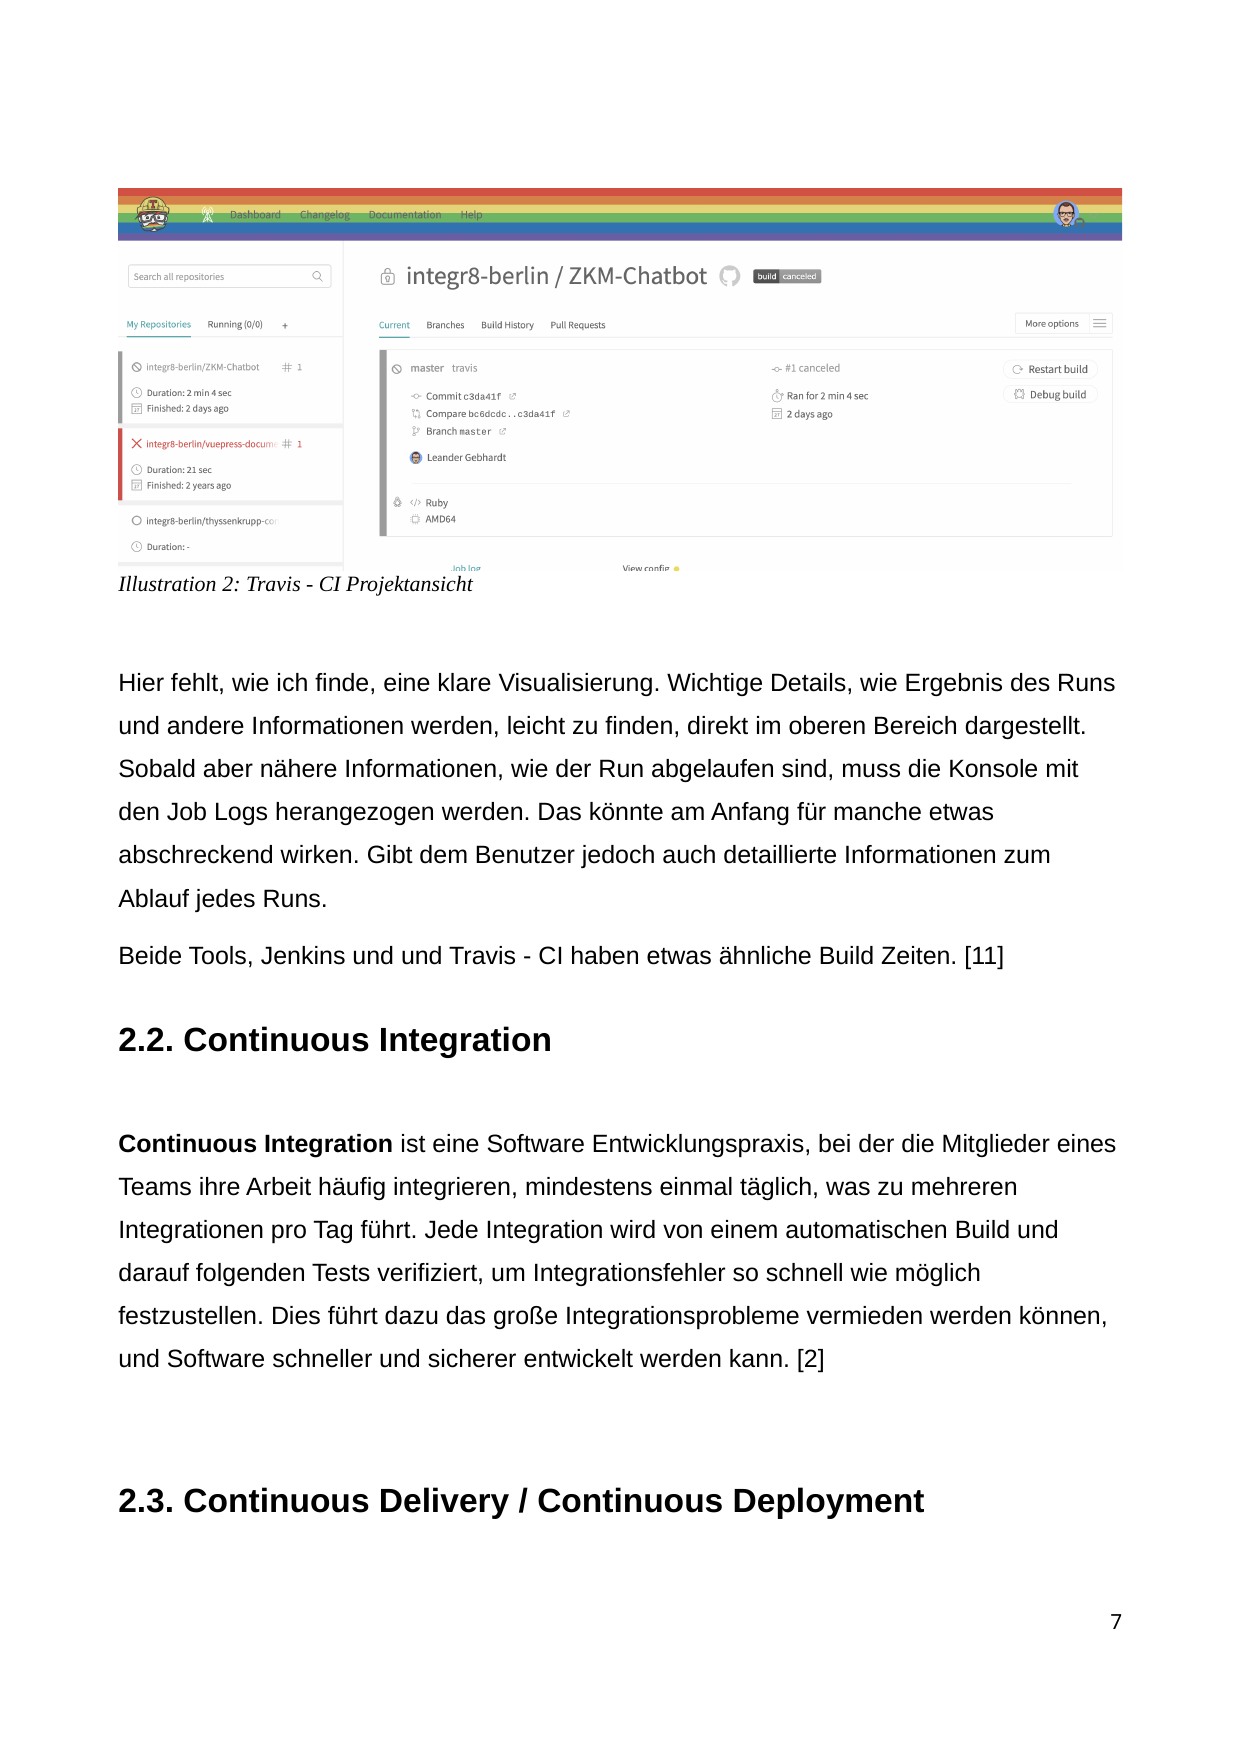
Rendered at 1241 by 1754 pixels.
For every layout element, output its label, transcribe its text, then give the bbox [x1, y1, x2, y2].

text Hier fehlt, wie ich finde, eine klare Visualisierung. Wichtige Details, wie Ergebnis des Runs und andere Informationen werden, leicht zu finden, direkt im oberen Bereich dargestellt. Sobald aber nähere Informationen, wie der Run abgelaufen sind, muss die Konsole mit den Job Logs herangezogen werden. Das könnte am Anfang für manche etwas abschreckend wirken. Gibt dem Benutzer jedoch auch detaillierte Informationen zum Ablauf jedes Runs. [118, 668, 1122, 912]
subtitle 2.3. Continuous Delivery / Continuous Deployment [118, 1481, 1122, 1519]
text Continuous Integration ist eine Software Entwicklungspraxis, bei der die Mitglieder eines Teams ihre Arbeit häufig integrieren, mindestens einmal täglich, was zu mehreren Integrationen pro Tag führt. Jede Integration wird von einem automatischen Build und darauf folgenden Tests verifiziert, um Integrationsfehler so schnell wie möglich festzustellen. Dies führt dazu das große Integrationsprobleme vermieden werden können, und Software schneller und sicherer entwickelt werden kann. [2] [118, 1129, 1122, 1373]
text Beide Tools, Jenkins und und Travis - CI haben etwas ähnliche Build Zeiten. [11] [118, 941, 1122, 970]
picture [118, 188, 1123, 571]
text Illustration 2: Travis - CI Projektansicht [118, 571, 1122, 596]
subtitle 2.2. Continuous Integration [118, 1020, 1122, 1058]
